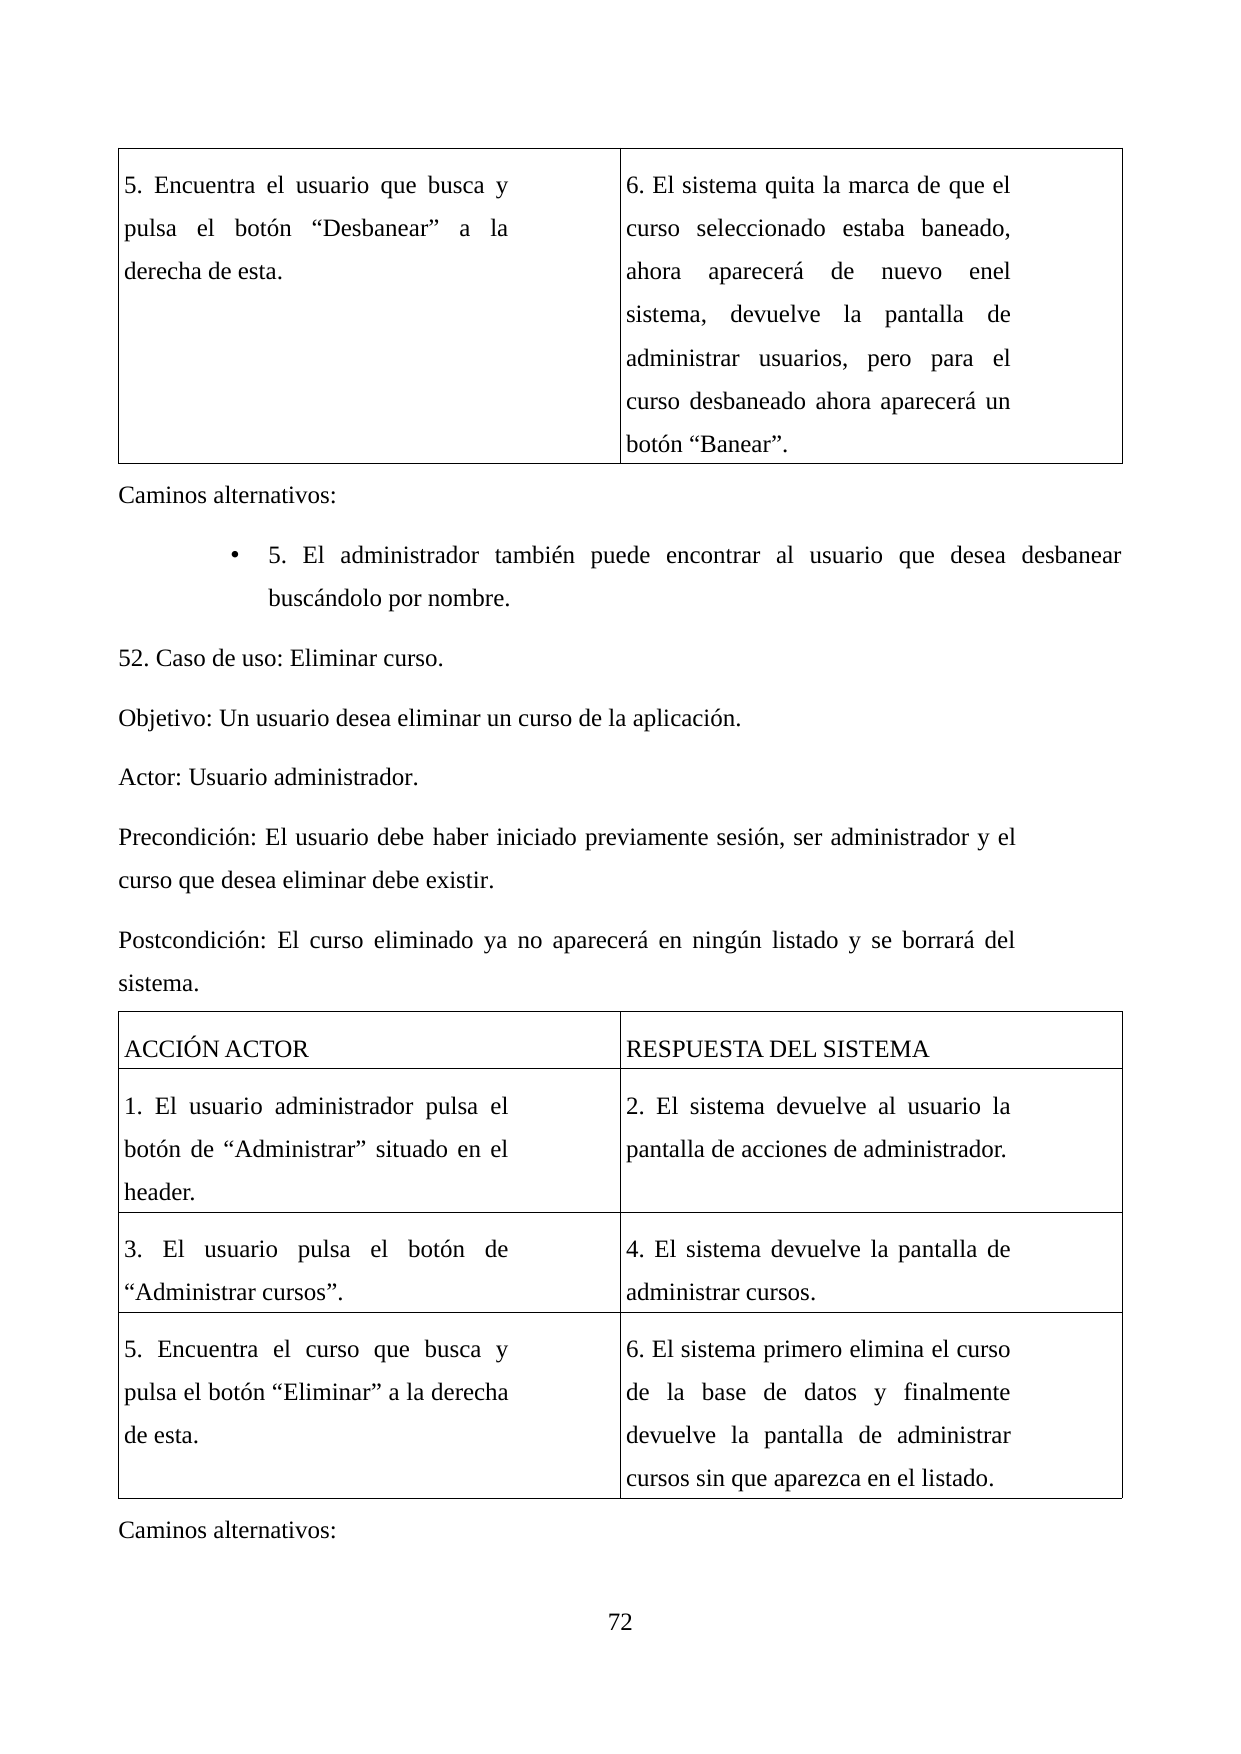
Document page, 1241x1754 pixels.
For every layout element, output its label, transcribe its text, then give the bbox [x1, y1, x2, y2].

text 52. Caso de uso: Eliminar curso. [118, 643, 1017, 672]
text Postcondición: El curso eliminado ya no aparecerá en ningún listado y se borrará del sistema. [118, 925, 1017, 997]
list 5. El administrador también puede encontrar al usuario que desea desbanear buscándolo por nombre. [231, 540, 1122, 612]
table_cell 5. Encuentra el usuario que busca y pulsa el botón “Desbanear” a la derecha de esta. [119, 149, 620, 463]
text Caminos alternativos: [118, 1515, 1017, 1543]
table_cell 6. El sistema quita la marca de que el curso seleccionado estaba baneado, ahora aparecerá de nuevo enel sistema, devuelve la pantalla de administrar usuarios, pero para el curso desbaneado ahora aparecerá un botón “Banear”. [621, 149, 1122, 463]
table_cell 5. Encuentra el curso que busca y pulsa el botón “Eliminar” a la derecha de esta. [119, 1313, 620, 1498]
text Precondición: El usuario debe haber iniciado previamente sesión, ser administrador y el curso que desea eliminar debe existir. [118, 822, 1017, 894]
table_cell 4. El sistema devuelve la pantalla de administrar cursos. [621, 1213, 1122, 1312]
text Objetivo: Un usuario desea eliminar un curso de la aplicación. [118, 703, 1017, 731]
table_header RESPUESTA DEL SISTEMA [621, 1012, 1122, 1068]
table_cell 6. El sistema primero elimina el curso de la base de datos y finalmente devuelve la pantalla de administrar cursos sin que aparezca en el listado. [621, 1313, 1122, 1498]
table_cell 1. El usuario administrador pulsa el botón de “Administrar” situado en el header. [119, 1069, 620, 1212]
table_cell 3. El usuario pulsa el botón de “Administrar cursos”. [119, 1213, 620, 1312]
text Actor: Usuario administrador. [118, 762, 1017, 791]
table_cell 2. El sistema devuelve al usuario la pantalla de acciones de administrador. [621, 1069, 1122, 1212]
table_header ACCIÓN ACTOR [119, 1012, 620, 1068]
text Caminos alternativos: [118, 480, 1017, 509]
